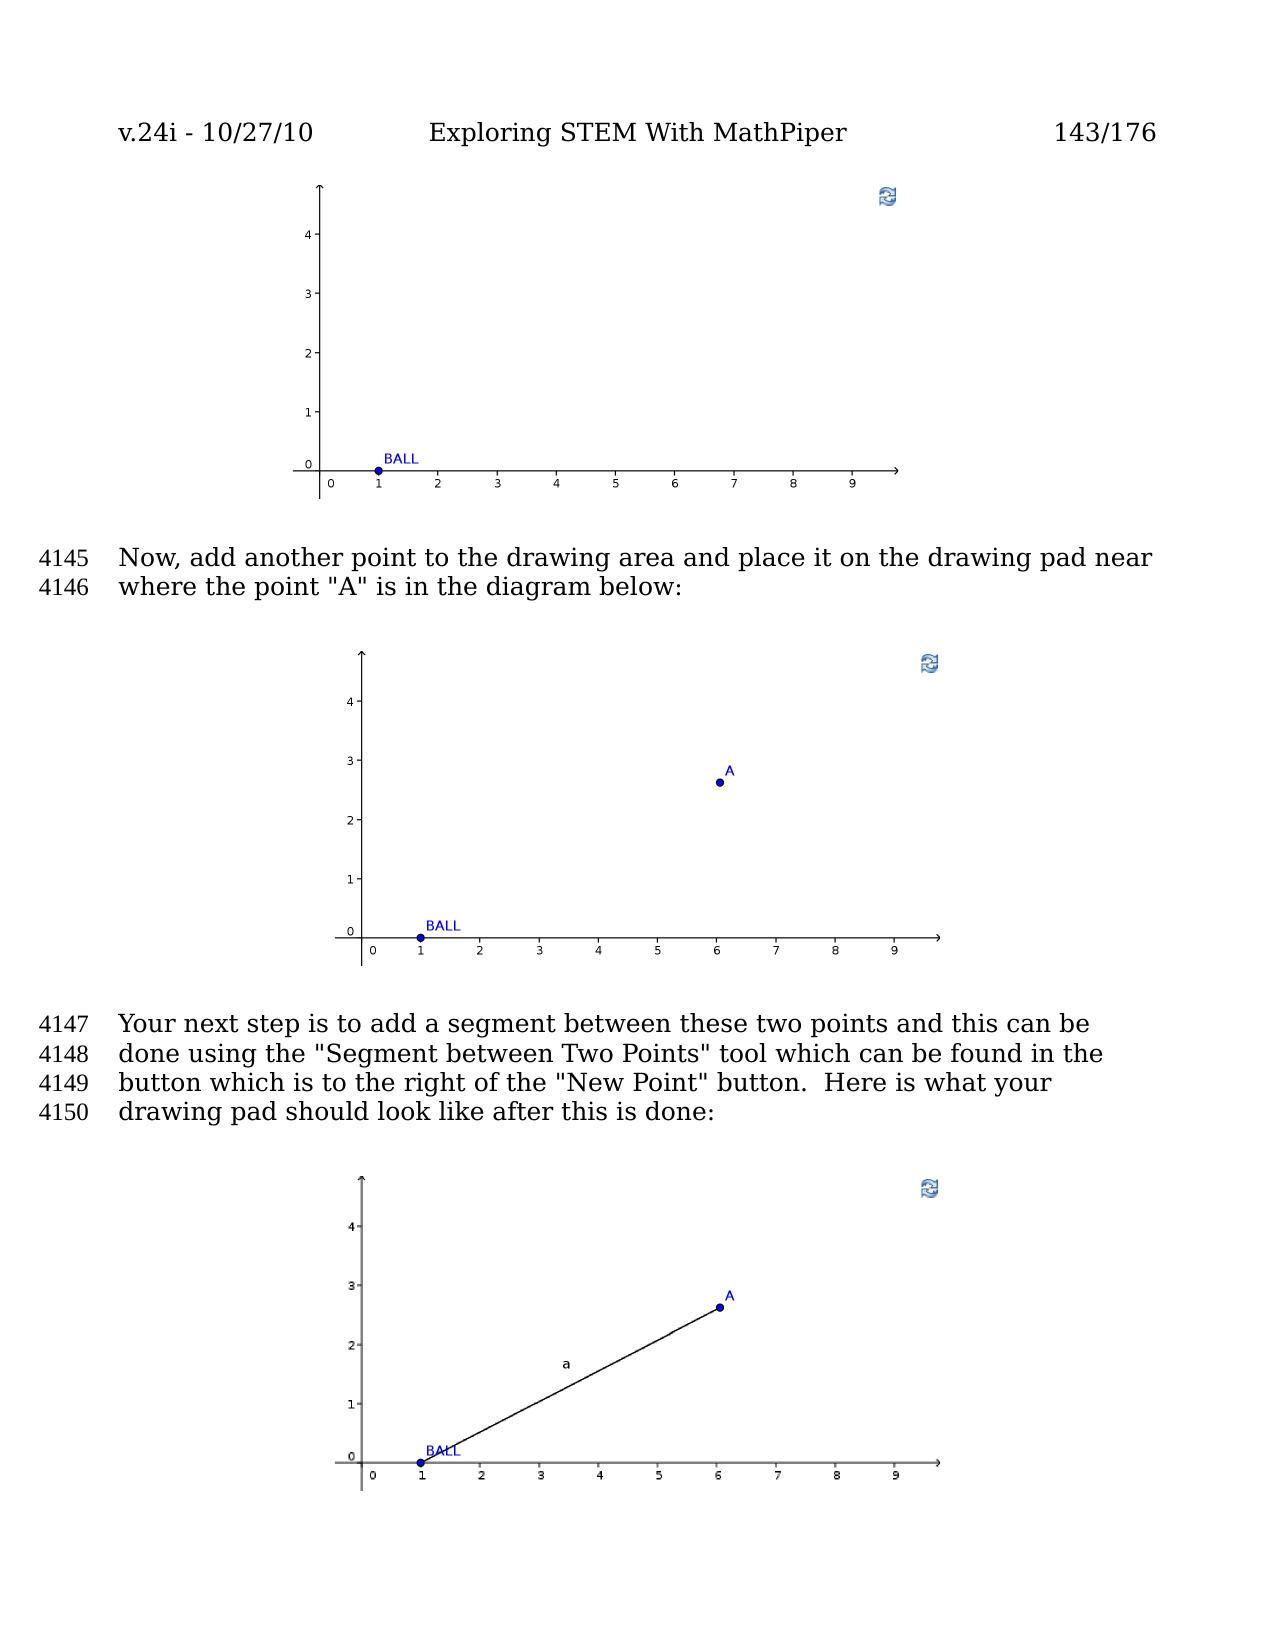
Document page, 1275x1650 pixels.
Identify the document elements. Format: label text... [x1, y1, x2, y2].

picture [334, 651, 941, 966]
text Now, add another point to the drawing area and place it on the drawing pad near where the point "A" is in the diagram below: [118, 543, 1157, 601]
picture [292, 185, 899, 499]
picture [334, 1176, 941, 1491]
text Your next step is to add a segment between these two points and this can be done using the "Segment between Two Points" tool which can be found in the button which is to the right of the "New Point" button. Here is what your drawing pad should look like after this is done: [118, 1010, 1157, 1126]
